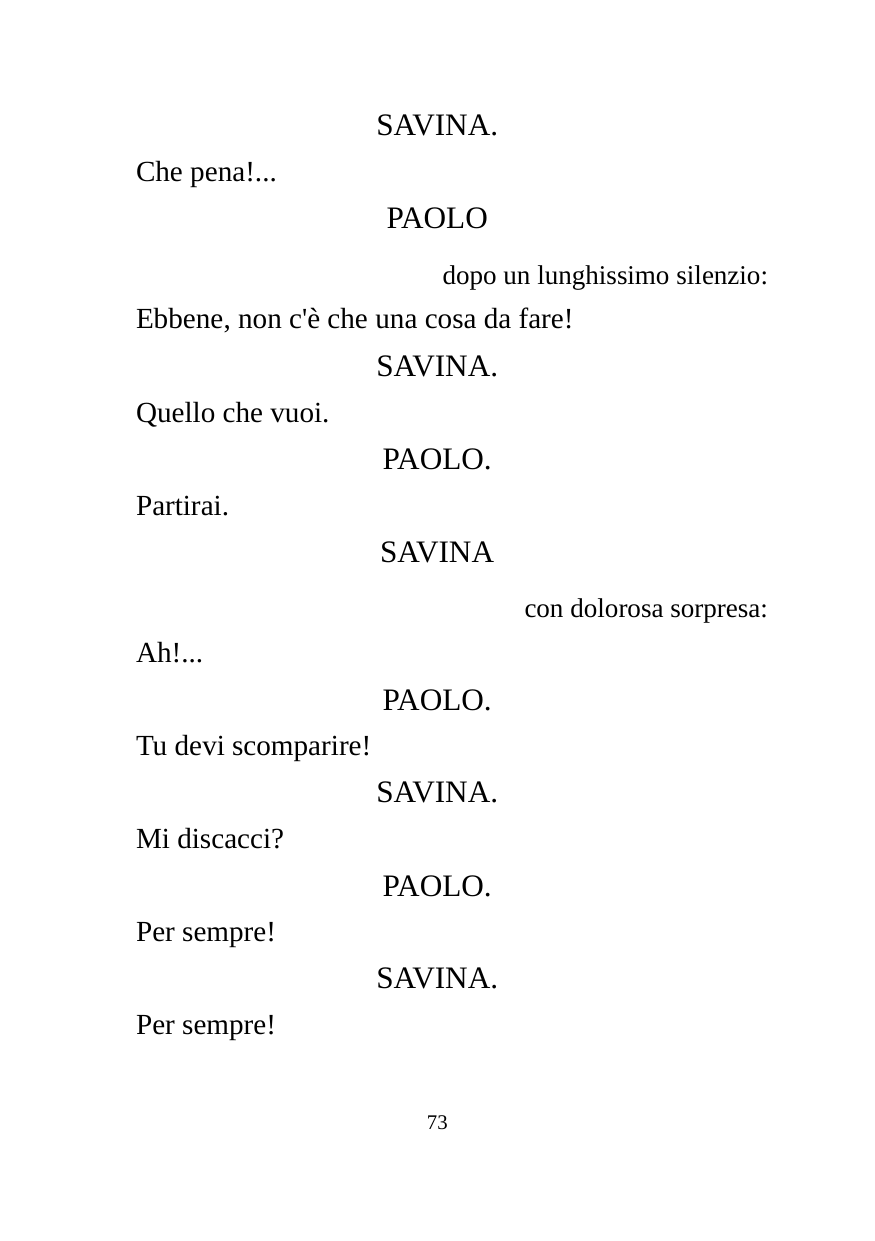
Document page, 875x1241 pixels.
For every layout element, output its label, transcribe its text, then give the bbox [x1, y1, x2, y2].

text Per sempre! [106, 914, 768, 948]
text PAOLO [106, 199, 768, 235]
text PAOLO. [106, 440, 768, 476]
text SAVINA. [106, 347, 768, 383]
text Mi discacci? [106, 821, 768, 855]
text Ah!... [106, 635, 768, 669]
text SAVINA. [106, 960, 768, 996]
text SAVINA. [106, 106, 768, 142]
text Partirai. [106, 488, 768, 521]
text Per sempre! [106, 1007, 768, 1041]
text Quello che vuoi. [106, 395, 768, 428]
text Tu devi scomparire! [106, 728, 768, 762]
text SAVINA [106, 533, 768, 569]
text SAVINA. [106, 774, 768, 810]
text PAOLO. [106, 681, 768, 717]
text PAOLO. [106, 867, 768, 903]
text Ebbene, non c'è che una cosa da fare! [106, 302, 768, 335]
text Che pena!... [106, 154, 768, 187]
text con dolorosa sorpresa: [402, 592, 768, 624]
text dopo un lunghissimo silenzio: [402, 259, 768, 290]
